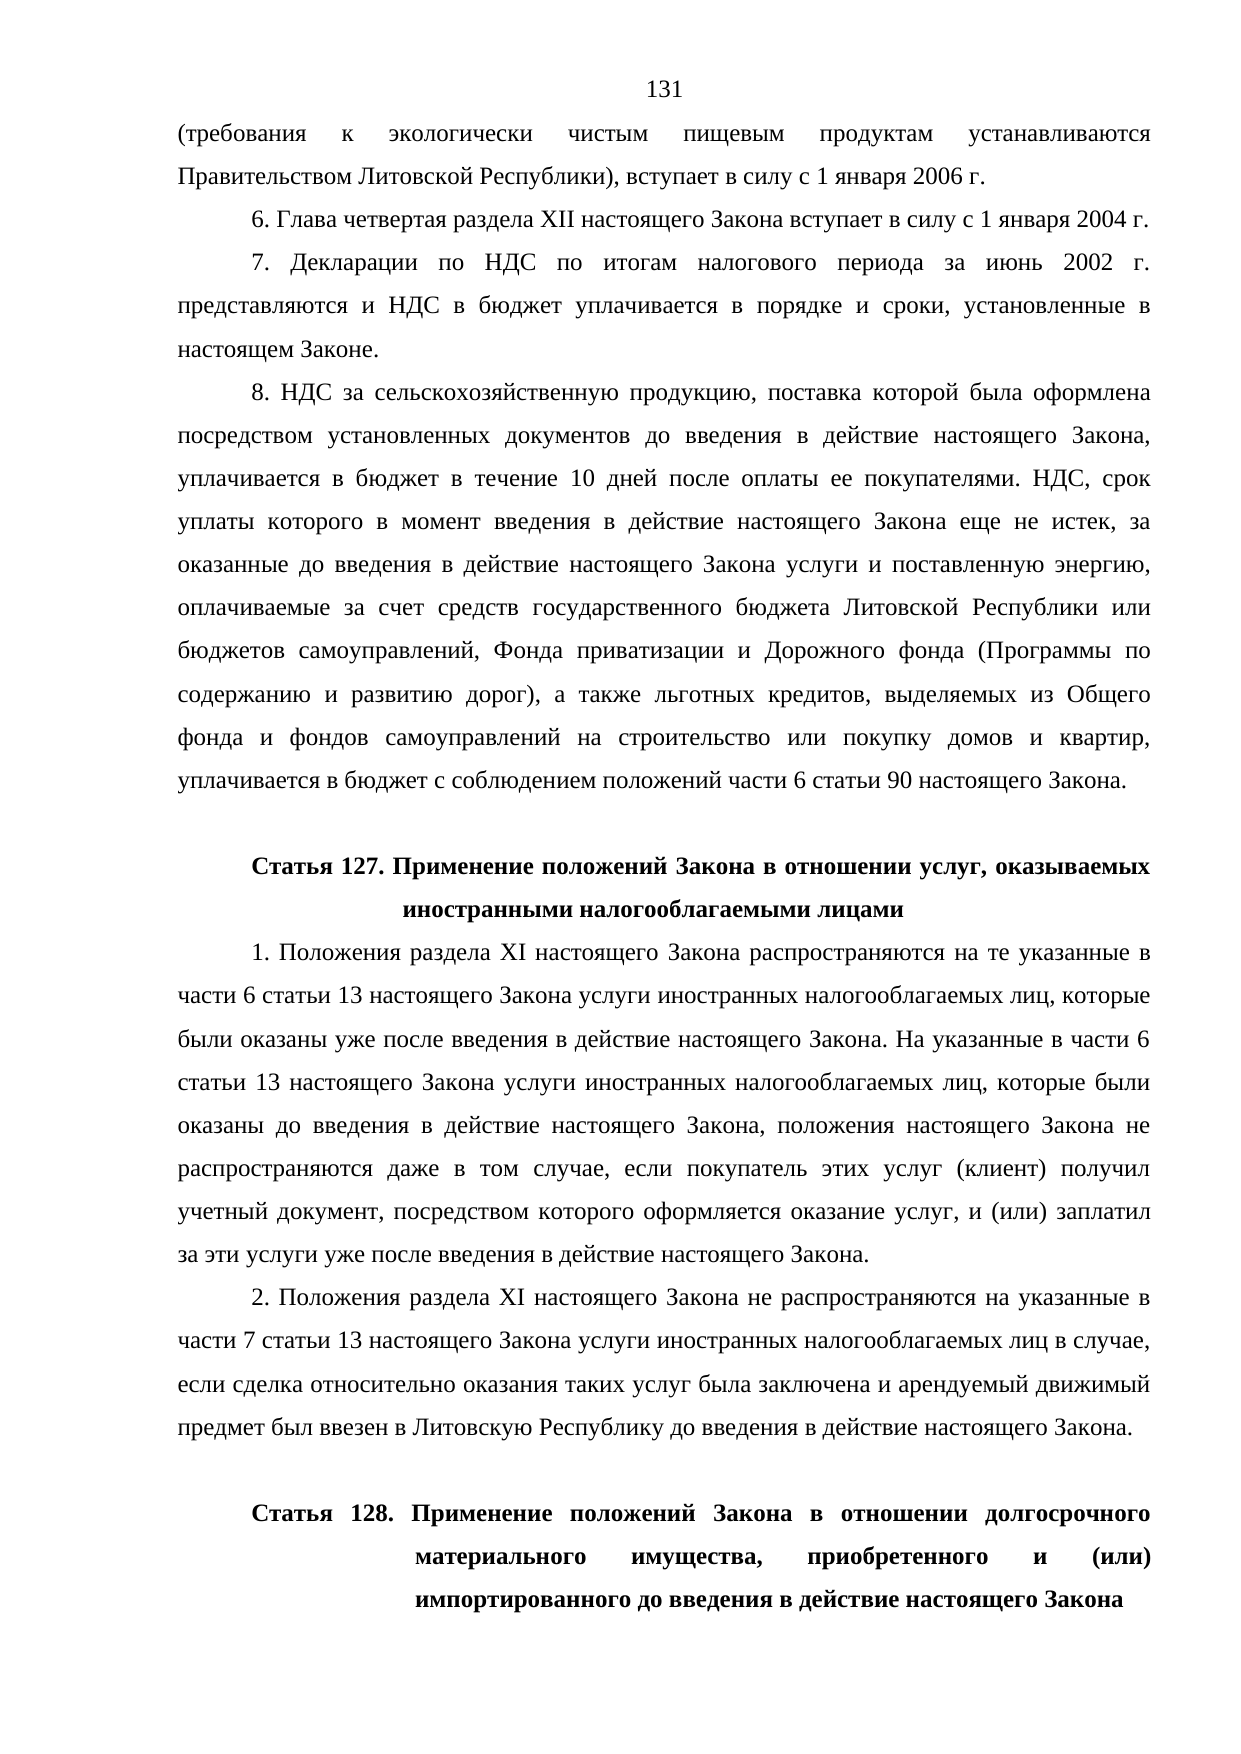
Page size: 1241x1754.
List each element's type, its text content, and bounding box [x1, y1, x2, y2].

text Статья 128. Применение положений Закона в отношении долгосрочного материального имущества, приобретенного и (или) импортированного до введения в действие настоящего Закона [251, 1498, 1152, 1613]
text 1. Положения раздела ХI настоящего Закона распространяются на те указанные в части 6 статьи 13 настоящего Закона услуги иностранных налогооблагаемых лиц, которые были оказаны уже после введения в действие настоящего Закона. На указанные в части 6 статьи 13 настоящего Закона услуги иностранных налогооблагаемых лиц, которые были оказаны до введения в действие настоящего Закона, положения настоящего Закона не распространяются даже в том случае, если покупатель этих услуг (клиент) получил учетный документ, посредством которого оформляется оказание услуг, и (или) заплатил за эти услуги уже после введения в действие настоящего Закона. [177, 937, 1152, 1268]
text 2. Положения раздела ХI настоящего Закона не распространяются на указанные в части 7 статьи 13 настоящего Закона услуги иностранных налогооблагаемых лиц в случае, если сделка относительно оказания таких услуг была заключена и арендуемый движимый предмет был ввезен в Литовскую Республику до введения в действие настоящего Закона. [177, 1282, 1152, 1441]
text 7. Декларации по НДС по итогам налогового периода за июнь 2002 г. представляются и НДС в бюджет уплачивается в порядке и сроки, установленные в настоящем Законе. [177, 247, 1152, 362]
text 8. НДС за сельскохозяйственную продукцию, поставка которой была оформлена посредством установленных документов до введения в действие настоящего Закона, уплачивается в бюджет в течение 10 дней после оплаты ее покупателями. НДС, срок уплаты которого в момент введения в действие настоящего Закона еще не истек, за оказанные до введения в действие настоящего Закона услуги и поставленную энергию, оплачиваемые за счет средств государственного бюджета Литовской Республики или бюджетов самоуправлений, Фонда приватизации и Дорожного фонда (Программы по содержанию и развитию дорог), а также льготных кредитов, выделяемых из Общего фонда и фондов самоуправлений на строительство или покупку домов и квартир, уплачивается в бюджет с соблюдением положений части 6 статьи 90 настоящего Закона. [177, 377, 1152, 794]
text (требования к экологически чистым пищевым продуктам устанавливаются Правительством Литовской Республики), вступает в силу с 1 января 2006 г. [177, 118, 1152, 190]
text 6. Глава четвертая раздела XII настоящего Закона вступает в силу с 1 января 2004 г. [177, 204, 1152, 233]
text Статья 127. Применение положений Закона в отношении услуг, оказываемых иностранными налогооблагаемыми лицами [251, 851, 1152, 923]
